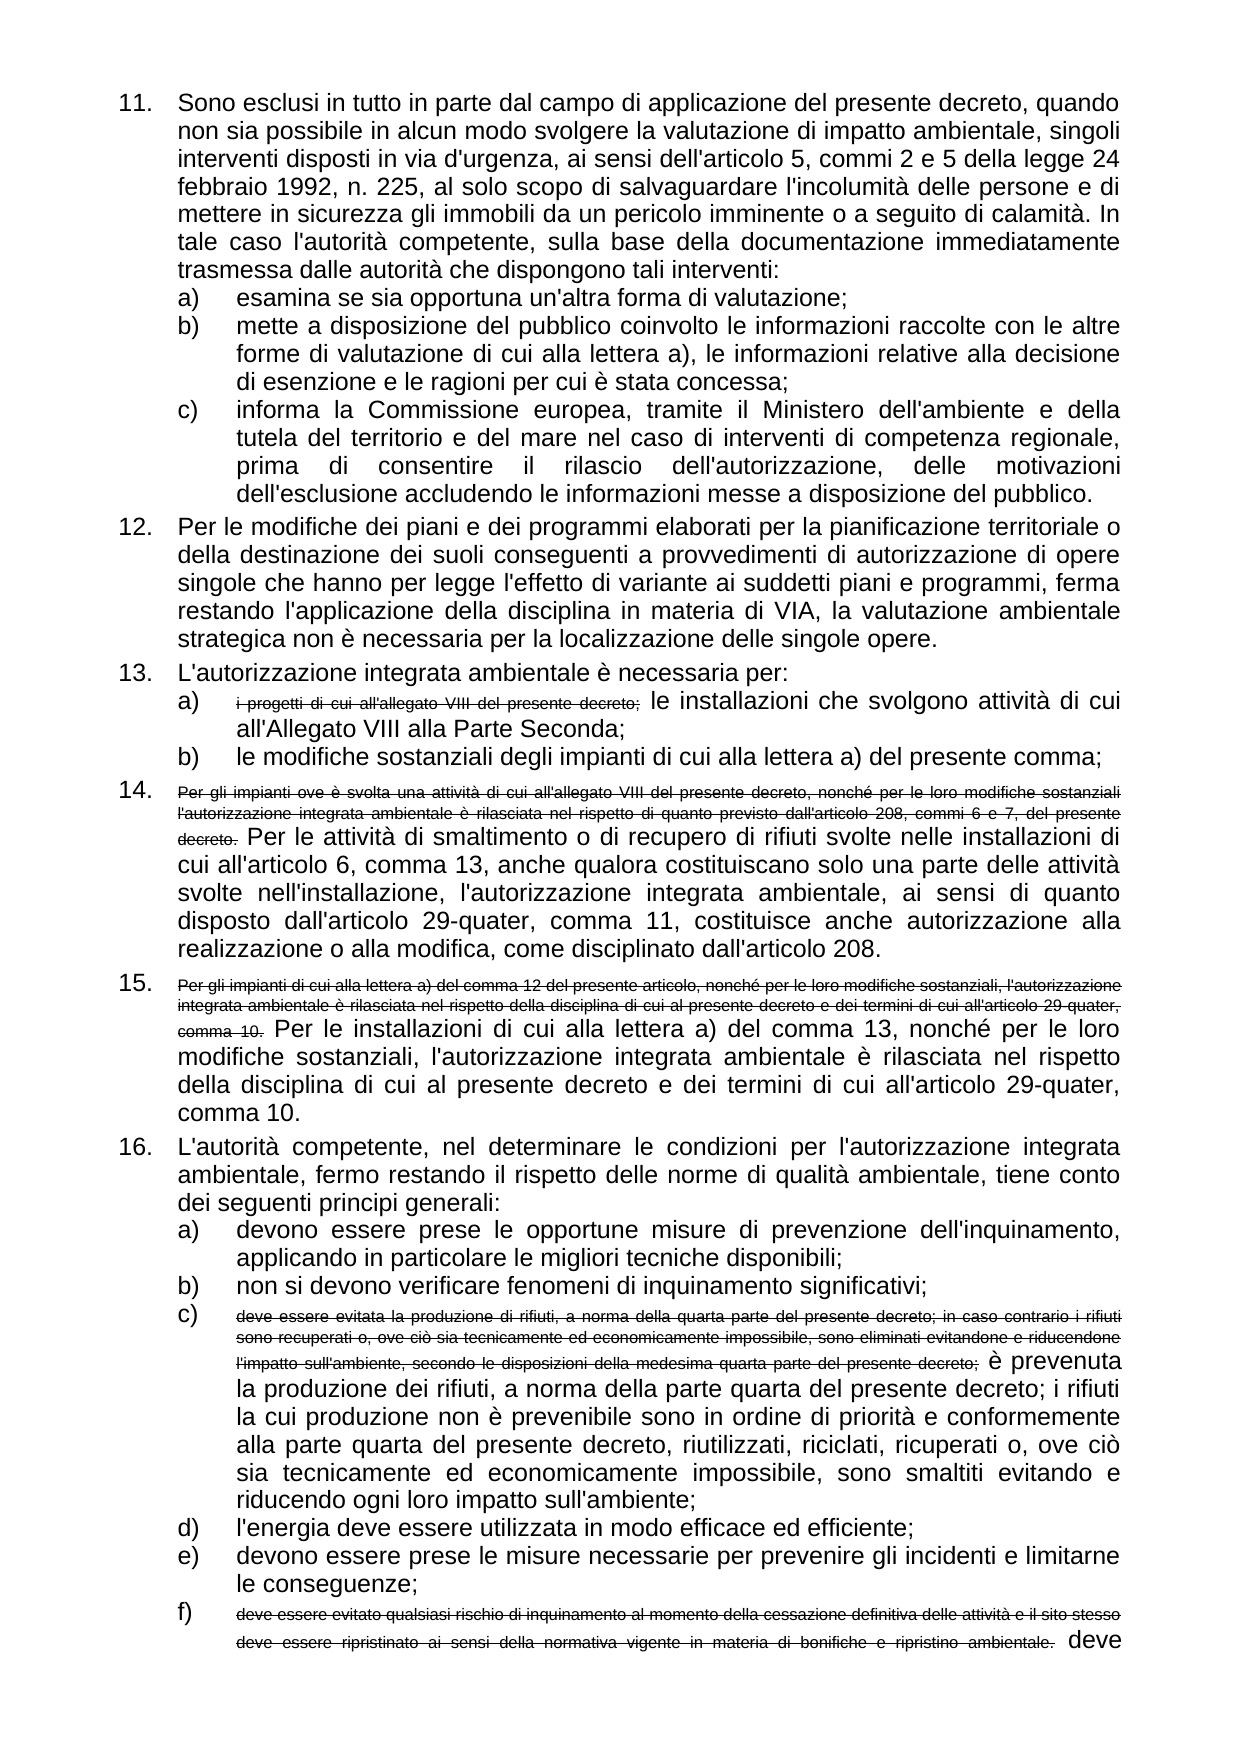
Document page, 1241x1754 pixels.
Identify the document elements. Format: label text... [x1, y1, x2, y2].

text 14. Per gli impianti ove è svolta una attività di cui all'allegato VIII del presente decreto, nonché per le loro modifiche sostanziali l'autorizzazione integrata ambientale è rilasciata nel rispetto di quanto previsto dall'articolo 208, commi 6 e 7, del presente decreto. Per le attività di smaltimento o di recupero di rifiuti svolte nelle installazioni di cui all'articolo 6, comma 13, anche qualora costituiscano solo una parte delle attività svolte nell'installazione, l'autorizzazione integrata ambientale, ai sensi di quanto disposto dall'articolo 29-quater, comma 11, costituisce anche autorizzazione alla realizzazione o alla modifica, come disciplinato dall'articolo 208. [118, 776, 1122, 962]
text 11. Sono esclusi in tutto in parte dal campo di applicazione del presente decreto, quando non sia possibile in alcun modo svolgere la valutazione di impatto ambientale, singoli interventi disposti in via d'urgenza, ai sensi dell'articolo 5, commi 2 e 5 della legge 24 febbraio 1992, n. 225, al solo scopo di salvaguardare l'incolumità delle persone e di mettere in sicurezza gli immobili da un pericolo imminente o a seguito di calamità. In tale caso l'autorità competente, sulla base della documentazione immediatamente trasmessa dalle autorità che dispongono tali interventi: [118, 88, 1122, 284]
text 13. L'autorizzazione integrata ambientale è necessaria per: [118, 659, 1122, 687]
text 12. Per le modifiche dei piani e dei programmi elaborati per la pianificazione territoriale o della destinazione dei suoli conseguenti a provvedimenti di autorizzazione di opere singole che hanno per legge l'effetto di variante ai suddetti piani e programmi, ferma restando l'applicazione della disciplina in materia di VIA, la valutazione ambientale strategica non è necessaria per la localizzazione delle singole opere. [118, 513, 1122, 653]
text c) deve essere evitata la produzione di rifiuti, a norma della quarta parte del presente decreto; in caso contrario i rifiuti sono recuperati o, ove ciò sia tecnicamente ed economicamente impossibile, sono eliminati evitandone e riducendone l'impatto sull'ambiente, secondo le disposizioni della medesima quarta parte del presente decreto; è prevenuta la produzione dei rifiuti, a norma della parte quarta del presente decreto; i rifiuti la cui produzione non è prevenibile sono in ordine di priorità e conformemente alla parte quarta del presente decreto, riutilizzati, riciclati, ricuperati o, ove ciò sia tecnicamente ed economicamente impossibile, sono smaltiti evitando e riducendo ogni loro impatto sull'ambiente; [177, 1300, 1122, 1514]
text b) non si devono verificare fenomeni di inquinamento significativi; [177, 1272, 1122, 1300]
text b) le modifiche sostanziali degli impianti di cui alla lettera a) del presente comma; [177, 742, 1122, 770]
text e) devono essere prese le misure necessarie per prevenire gli incidenti e limitarne le conseguenze; [177, 1542, 1122, 1598]
text a) i progetti di cui all'allegato VIII del presente decreto; le installazioni che svolgono attività di cui all'Allegato VIII alla Parte Seconda; [177, 687, 1122, 742]
text a) esamina se sia opportuna un'altra forma di valutazione; [177, 284, 1122, 312]
text a) devono essere prese le opportune misure di prevenzione dell'inquinamento, applicando in particolare le migliori tecniche disponibili; [177, 1216, 1122, 1272]
text 16. L'autorità competente, nel determinare le condizioni per l'autorizzazione integrata ambientale, fermo restando il rispetto delle norme di qualità ambientale, tiene conto dei seguenti principi generali: [118, 1133, 1122, 1216]
text d) l'energia deve essere utilizzata in modo efficace ed efficiente; [177, 1514, 1122, 1542]
text b) mette a disposizione del pubblico coinvolto le informazioni raccolte con le altre forme di valutazione di cui alla lettera a), le informazioni relative alla decisione di esenzione e le ragioni per cui è stata concessa; [177, 312, 1122, 396]
text 15. Per gli impianti di cui alla lettera a) del comma 12 del presente articolo, nonché per le loro modifiche sostanziali, l'autorizzazione integrata ambientale è rilasciata nel rispetto della disciplina di cui al presente decreto e dei termini di cui all'articolo 29-quater, comma 10. Per le installazioni di cui alla lettera a) del comma 13, nonché per le loro modifiche sostanziali, l'autorizzazione integrata ambientale è rilasciata nel rispetto della disciplina di cui al presente decreto e dei termini di cui all'articolo 29-quater, comma 10. [118, 968, 1122, 1127]
text f) deve essere evitato qualsiasi rischio di inquinamento al momento della cessazione definitiva delle attività e il sito stesso deve essere ripristinato ai sensi della normativa vigente in materia di bonifiche e ripristino ambientale. deve [177, 1598, 1122, 1654]
text c) informa la Commissione europea, tramite il Ministero dell'ambiente e della tutela del territorio e del mare nel caso di interventi di competenza regionale, prima di consentire il rilascio dell'autorizzazione, delle motivazioni dell'esclusione accludendo le informazioni messe a disposizione del pubblico. [177, 396, 1122, 507]
